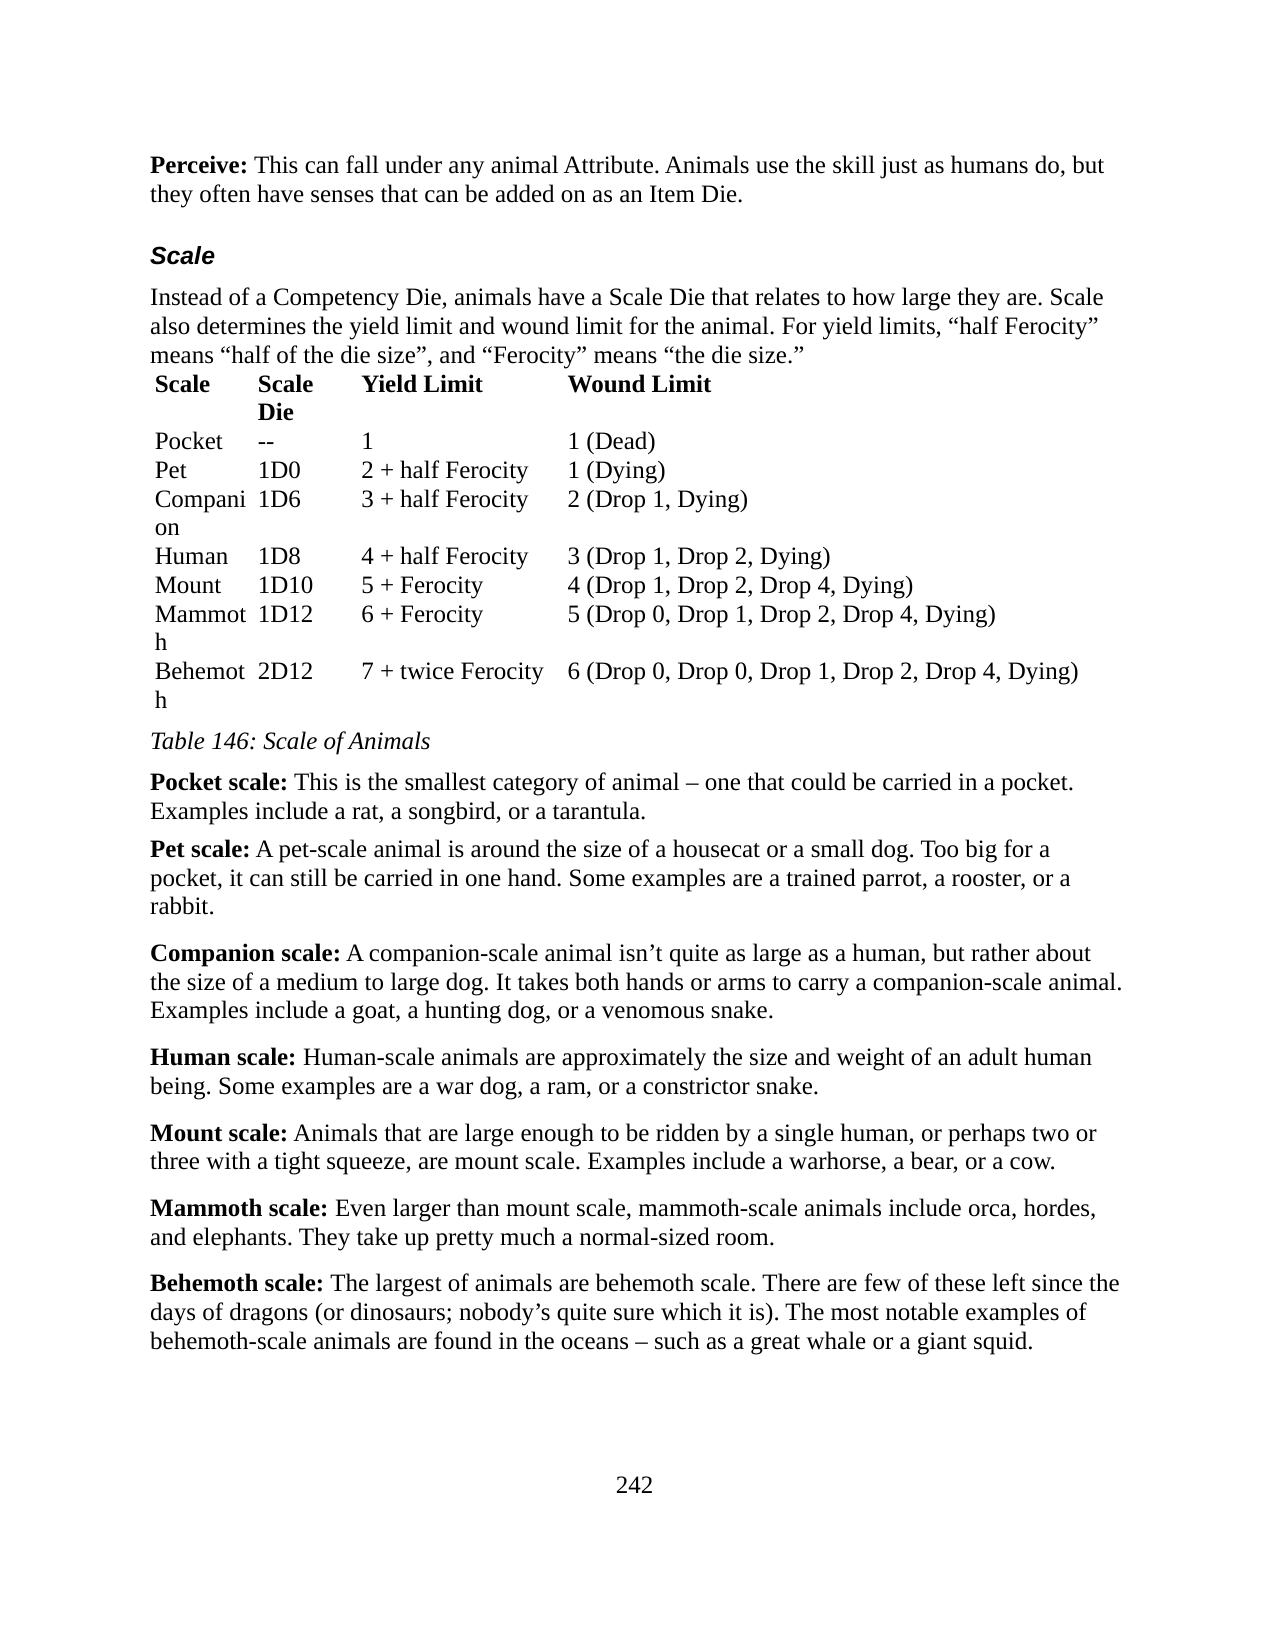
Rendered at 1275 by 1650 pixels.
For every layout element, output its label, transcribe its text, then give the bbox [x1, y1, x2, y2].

text Table 146: Scale of Animals [150, 726, 1125, 755]
table_header Scale [150, 369, 253, 426]
table_cell 1D10 [253, 570, 356, 599]
table_cell 3 (Drop 1, Drop 2, Dying) [563, 541, 1125, 570]
table_cell Mount [150, 570, 253, 599]
text Pet scale: A pet-scale animal is around the size of a housecat or a small dog. Too big for a pocket, it can still be carried in one hand. Some examples are a trained parrot, a rooster, or a rabbit. [150, 834, 1125, 920]
table_cell 1D8 [253, 541, 356, 570]
table_cell 5 + Ferocity [356, 570, 563, 599]
table_cell Human [150, 541, 253, 570]
table_cell 6 (Drop 0, Drop 0, Drop 1, Drop 2, Drop 4, Dying) [563, 656, 1125, 714]
text Human scale: Human-scale animals are approximately the size and weight of an adult human being. Some examples are a war dog, a ram, or a constrictor snake. [150, 1042, 1125, 1100]
table_cell 1D12 [253, 599, 356, 656]
table_cell 3 + half Ferocity [356, 484, 563, 541]
table_header Yield Limit [356, 369, 563, 426]
text Mount scale: Animals that are large enough to be ridden by a single human, or perhaps two or three with a tight squeeze, are mount scale. Examples include a warhorse, a bear, or a cow. [150, 1118, 1125, 1175]
table_cell 1 (Dead) [563, 426, 1125, 455]
table_cell 2 + half Ferocity [356, 455, 563, 484]
text Companion scale: A companion-scale animal isn’t quite as large as a human, but rather about the size of a medium to large dog. It takes both hands or arms to carry a companion-scale animal. Examples include a goat, a hunting dog, or a venomous snake. [150, 938, 1125, 1024]
table_cell 6 + Ferocity [356, 599, 563, 656]
table_cell Behemoth [150, 656, 253, 714]
text Mammoth scale: Even larger than mount scale, mammoth-scale animals include orca, hordes, and elephants. They take up pretty much a normal-sized room. [150, 1193, 1125, 1251]
subtitle Scale [150, 241, 1125, 270]
table_cell 2D12 [253, 656, 356, 714]
table_cell Companion [150, 484, 253, 541]
table_header Wound Limit [563, 369, 1125, 426]
text Perceive: This can fall under any animal Attribute. Animals use the skill just as humans do, but they often have senses that can be added on as an Item Die. [150, 150, 1125, 207]
table_cell 4 + half Ferocity [356, 541, 563, 570]
table_cell 5 (Drop 0, Drop 1, Drop 2, Drop 4, Dying) [563, 599, 1125, 656]
table_cell 2 (Drop 1, Dying) [563, 484, 1125, 541]
table_cell Pocket [150, 426, 253, 455]
text Instead of a Competency Die, animals have a Scale Die that relates to how large they are. Scale also determines the yield limit and wound limit for the animal. For yield limits, “half Ferocity” means “half of the die size”, and “Ferocity” means “the die size.” [150, 282, 1125, 369]
text Behemoth scale: The largest of animals are behemoth scale. There are few of these left since the days of dragons (or dinosaurs; nobody’s quite sure which it is). The most notable examples of behemoth-scale animals are found in the oceans – such as a great whale or a giant squid. [150, 1268, 1125, 1355]
table_header Scale Die [253, 369, 356, 426]
table_cell 7 + twice Ferocity [356, 656, 563, 714]
table_cell 1D6 [253, 484, 356, 541]
table_cell 1 (Dying) [563, 455, 1125, 484]
table_cell Pet [150, 455, 253, 484]
table_cell Mammoth [150, 599, 253, 656]
table_cell 1D0 [253, 455, 356, 484]
text Pocket scale: This is the smallest category of animal – one that could be carried in a pocket. Examples include a rat, a songbird, or a tarantula. [150, 767, 1125, 825]
table_cell -- [253, 426, 356, 455]
table_cell 1 [356, 426, 563, 455]
table_cell 4 (Drop 1, Drop 2, Drop 4, Dying) [563, 570, 1125, 599]
